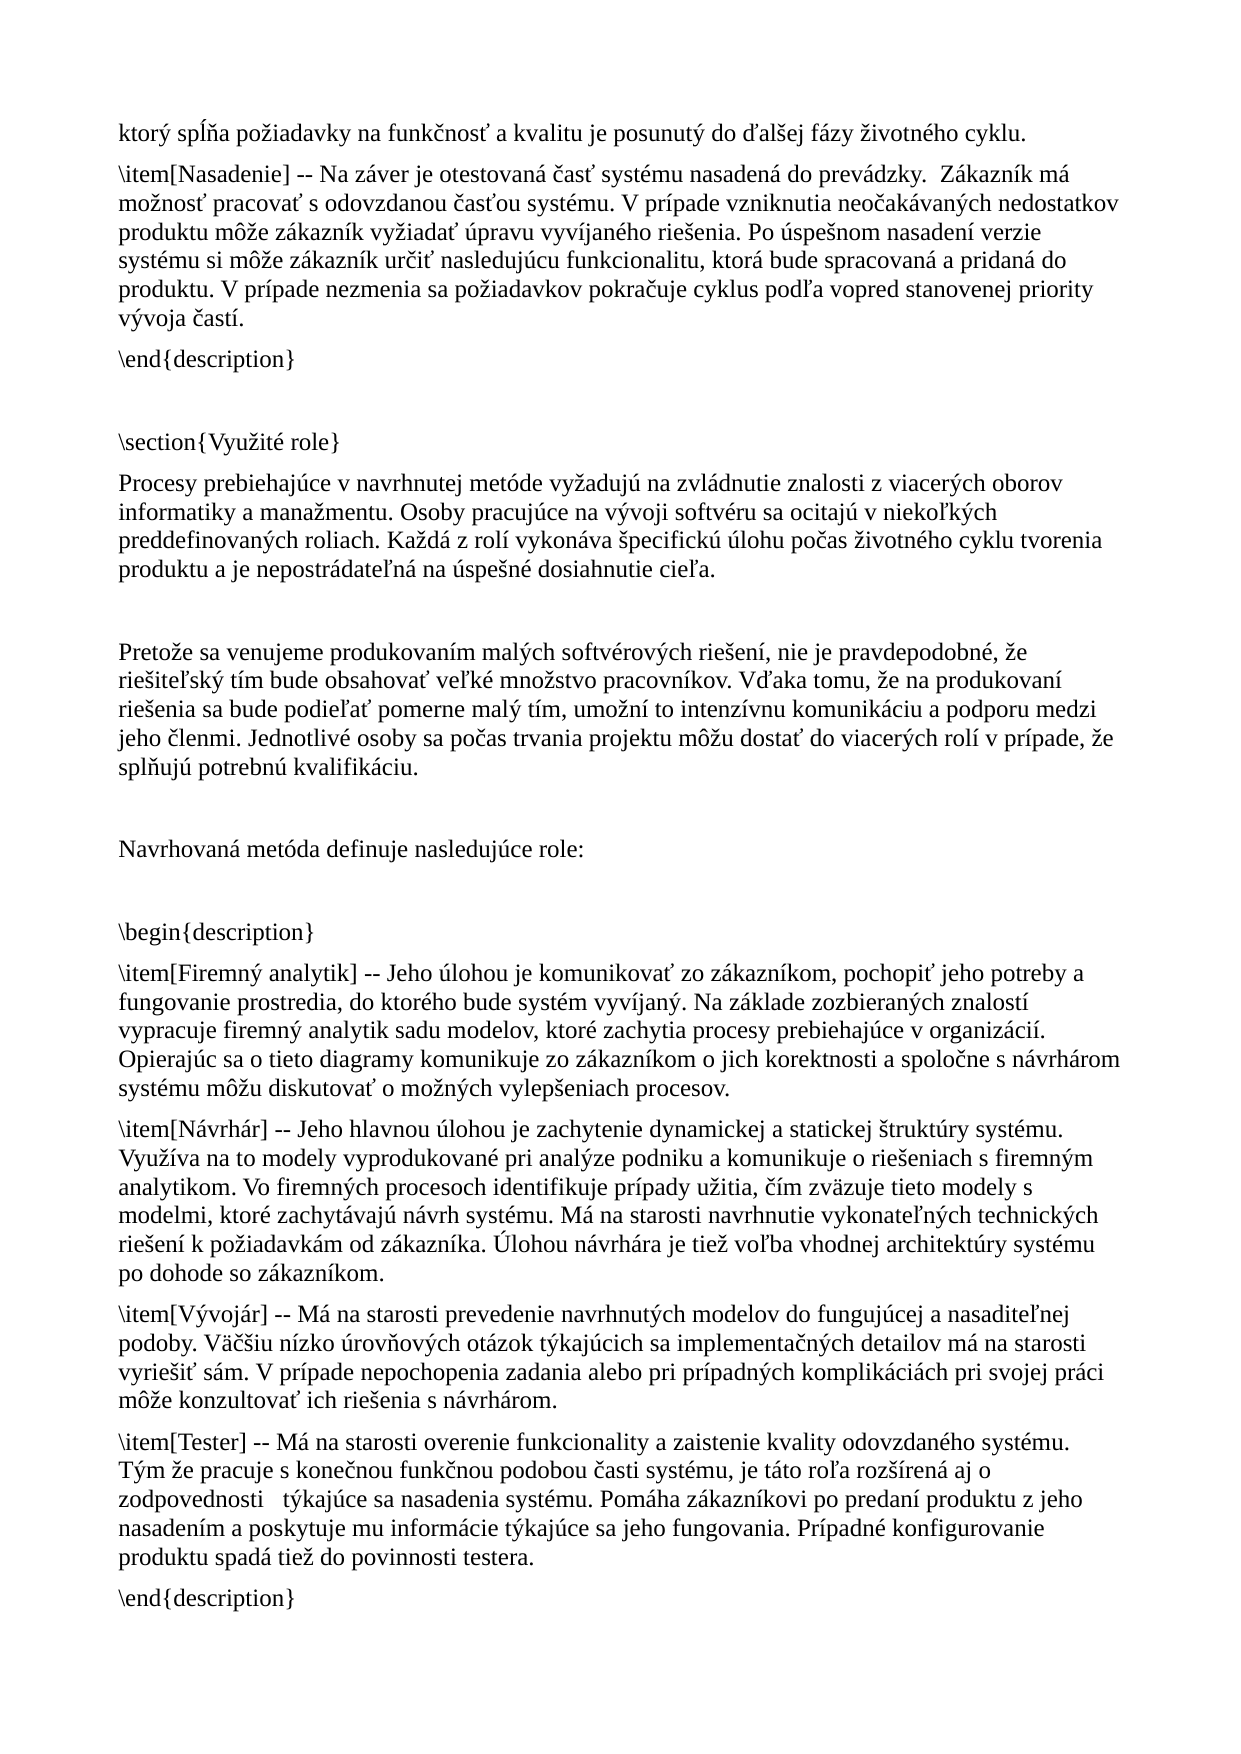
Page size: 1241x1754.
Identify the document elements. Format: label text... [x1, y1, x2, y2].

text \item[Firemný analytik] -- Jeho úlohou je komunikovať zo zákazníkom, pochopiť jeho potreby a fungovanie prostredia, do ktorého bude systém vyvíjaný. Na základe zozbieraných znalostí vypracuje firemný analytik sadu modelov, ktoré zachytia procesy prebiehajúce v organizácií. Opierajúc sa o tieto diagramy komunikuje zo zákazníkom o jich korektnosti a spoločne s návrhárom systému môžu diskutovať o možných vylepšeniach procesov. [118, 958, 1122, 1102]
text Pretože sa venujeme produkovaním malých softvérových riešení, nie je pravdepodobné, že riešiteľský tím bude obsahovať veľké množstvo pracovníkov. Vďaka tomu, že na produkovaní riešenia sa bude podieľať pomerne malý tím, umožní to intenzívnu komunikáciu a podporu medzi jeho členmi. Jednotlivé osoby sa počas trvania projektu môžu dostať do viacerých rolí v prípade, že splňujú potrebnú kvalifikáciu. [118, 637, 1122, 781]
text \end{description} [118, 1583, 1122, 1612]
text \section{Využité role} [118, 427, 1122, 456]
text Procesy prebiehajúce v navrhnutej metóde vyžadujú na zvládnutie znalosti z viacerých oborov informatiky a manažmentu. Osoby pracujúce na vývoji softvéru sa ocitajú v niekoľkých preddefinovaných roliach. Každá z rolí vykonáva špecifickú úlohu počas životného cyklu tvorenia produktu a je nepostrádateľná na úspešné dosiahnutie cieľa. [118, 468, 1122, 583]
text Navrhovaná metóda definuje nasledujúce role: [118, 834, 1122, 863]
text \item[Návrhár] -- Jeho hlavnou úlohou je zachytenie dynamickej a statickej štruktúry systému. Využíva na to modely vyprodukované pri analýze podniku a komunikuje o riešeniach s firemným analytikom. Vo firemných procesoch identifikuje prípady užitia, čím zväzuje tieto modely s modelmi, ktoré zachytávajú návrh systému. Má na starosti navrhnutie vykonateľných technických riešení k požiadavkám od zákazníka. Úlohou návrhára je tiež voľba vhodnej architektúry systému po dohode so zákazníkom. [118, 1114, 1122, 1287]
text \item[Vývojár] -- Má na starosti prevedenie navrhnutých modelov do fungujúcej a nasaditeľnej podoby. Väčšiu nízko úrovňových otázok týkajúcich sa implementačných detailov má na starosti vyriešiť sám. V prípade nepochopenia zadania alebo pri prípadných komplikáciách pri svojej práci môže konzultovať ich riešenia s návrhárom. [118, 1299, 1122, 1414]
text \item[Tester] -- Má na starosti overenie funkcionality a zaistenie kvality odovzdaného systému. Tým že pracuje s konečnou funkčnou podobou časti systému, je táto roľa rozšírená aj o zodpovednosti týkajúce sa nasadenia systému. Pomáha zákazníkovi po predaní produktu z jeho nasadením a poskytuje mu informácie týkajúce sa jeho fungovania. Prípadné konfigurovanie produktu spadá tiež do povinnosti testera. [118, 1427, 1122, 1571]
text \end{description} [118, 344, 1122, 373]
text ktorý spĺňa požiadavky na funkčnosť a kvalitu je posunutý do ďalšej fázy životného cyklu. [118, 118, 1122, 147]
text \item[Nasadenie] -- Na záver je otestovaná časť systému nasadená do prevádzky. Zákazník má možnosť pracovať s odovzdanou časťou systému. V prípade vzniknutia neočakávaných nedostatkov produktu môže zákazník vyžiadať úpravu vyvíjaného riešenia. Po úspešnom nasadení verzie systému si môže zákazník určiť nasledujúcu funkcionalitu, ktorá bude spracovaná a pridaná do produktu. V prípade nezmenia sa požiadavkov pokračuje cyklus podľa vopred stanovenej priority vývoja častí. [118, 159, 1122, 332]
text \begin{description} [118, 917, 1122, 946]
